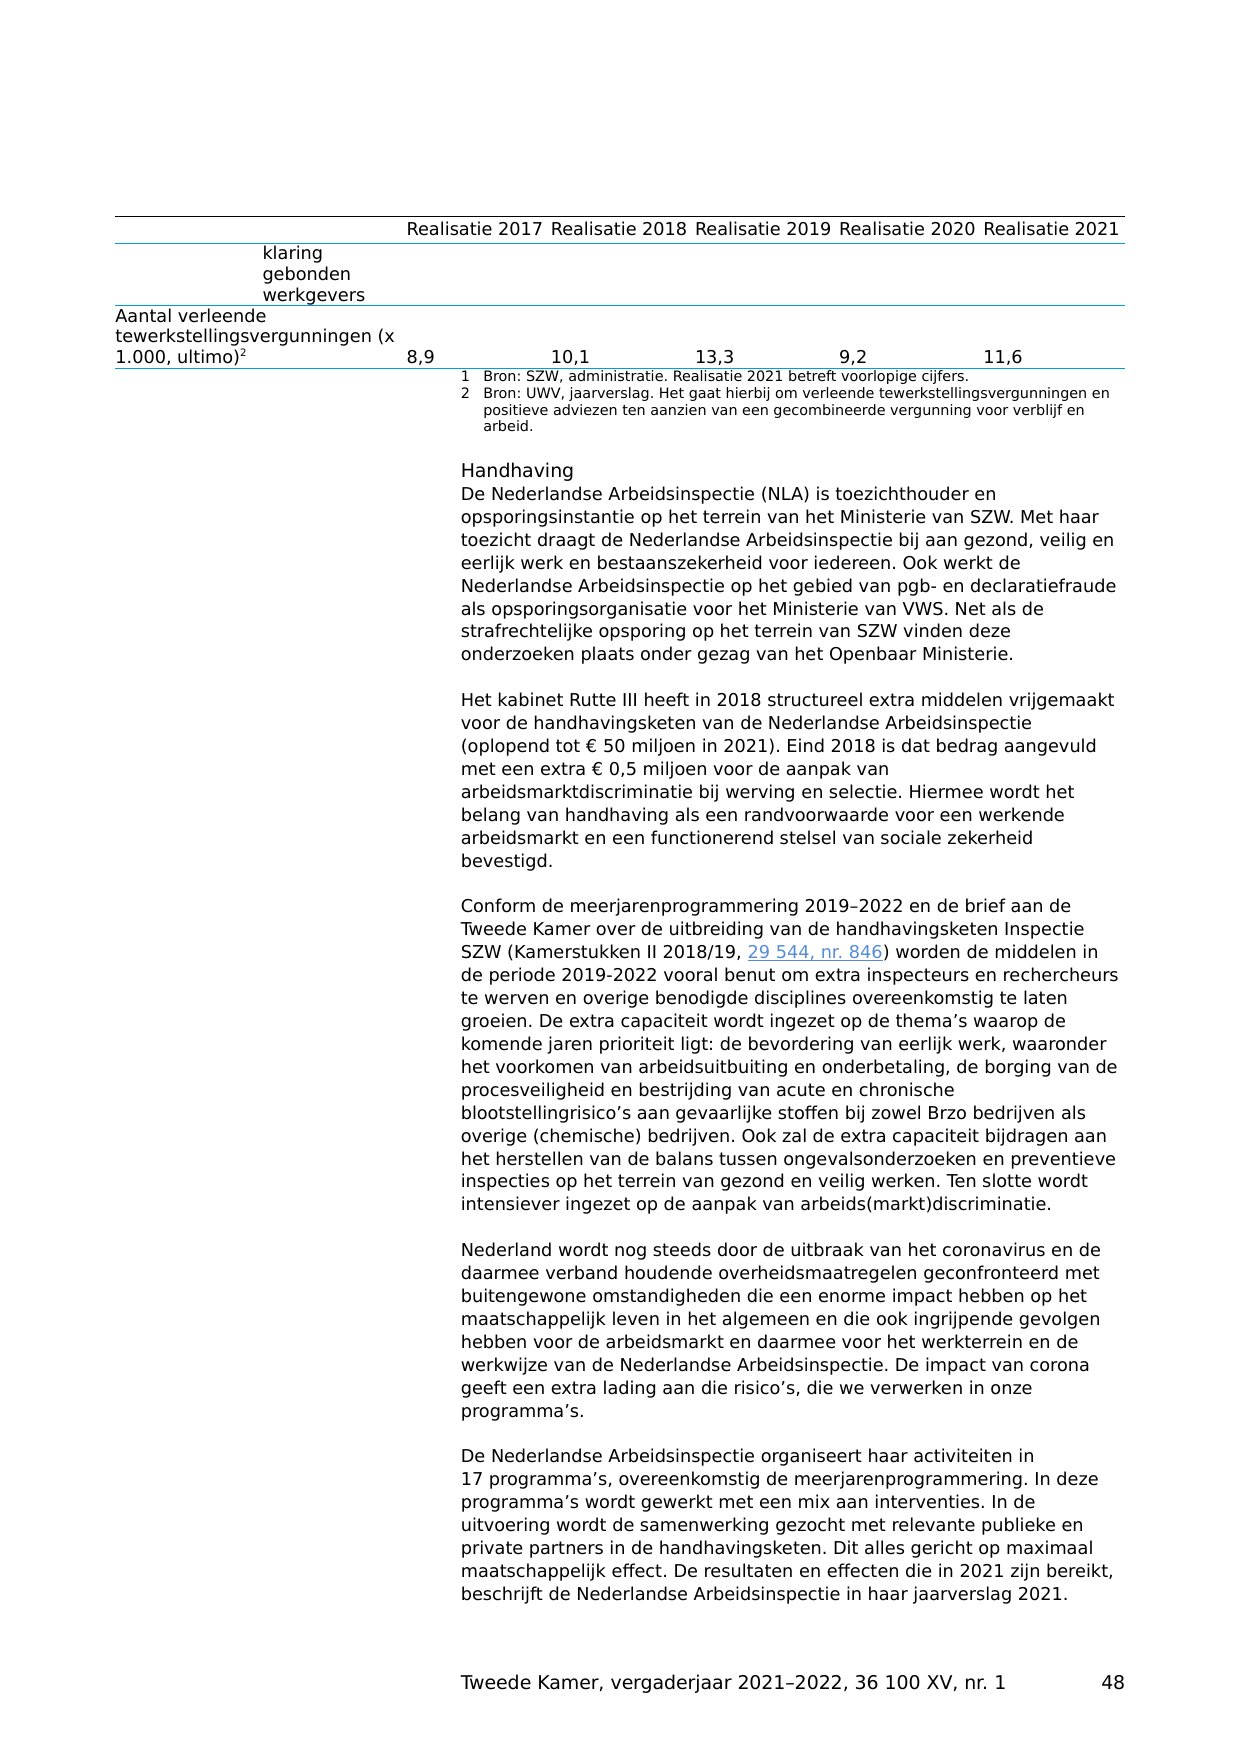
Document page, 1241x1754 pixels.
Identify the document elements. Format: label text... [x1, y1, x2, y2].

title Handhaving [461, 460, 1125, 482]
table_cell [115, 244, 259, 305]
list Bron: UWV, jaarverslag. Het gaat hierbij om verleende tewerkstellingsvergunningen en positieve adviezen ten aanzien van een gecombineerde vergunning voor verblijf en arbeid. [461, 385, 1125, 435]
table_cell [980, 244, 1125, 305]
table_cell 10,1 [548, 306, 692, 367]
table_header Tabel 17 Kerncijfers arbeidsverhoudingen en -voorwaarden [115, 191, 1125, 216]
text De Nederlandse Arbeidsinspectie (NLA) is toezichthouder en opsporingsinstantie op het terrein van het Ministerie van SZW. Met haar toezicht draagt de Nederlandse Arbeidsinspectie bij aan gezond, veilig en eerlijk werk en bestaanszekerheid voor iedereen. Ook werkt de Nederlandse Arbeidsinspectie op het gebied van pgb- en declaratiefraude als opsporingsorganisatie voor het Ministerie van VWS. Net als de strafrechtelijke opsporing op het terrein van SZW vinden deze onderzoeken plaats onder gezag van het Openbaar Ministerie. [461, 482, 1125, 665]
list Bron: SZW, administratie. Realisatie 2021 betreft voorlopige cijfers. [461, 369, 1125, 385]
table_cell [548, 244, 692, 305]
table_cell 9,2 [836, 306, 980, 367]
text Het kabinet Rutte III heeft in 2018 structureel extra middelen vrijgemaakt voor de handhavingsketen van de Nederlandse Arbeidsinspectie (oplopend tot € 50 miljoen in 2021). Eind 2018 is dat bedrag aangevuld met een extra € 0,5 miljoen voor de aanpak van arbeidsmarktdiscriminatie bij werving en selectie. Hiermee wordt het belang van handhaving als een randvoorwaarde voor een werkende arbeidsmarkt en een functionerend stelsel van sociale zekerheid bevestigd. [461, 688, 1125, 872]
table_cell Realisatie 2020 [836, 217, 980, 243]
text De Nederlandse Arbeidsinspectie organiseert haar activiteiten in 17 programma’s, overeenkomstig de meerjarenprogrammering. In deze programma’s wordt gewerkt met een mix aan interventies. In de uitvoering wordt de samenwerking gezocht met relevante publieke en private partners in de handhavingsketen. Dit alles gericht op maximaal maatschappelijk effect. De resultaten en effecten die in 2021 zijn bereikt, beschrijft de Nederlandse Arbeidsinspectie in haar jaarverslag 2021. [461, 1444, 1125, 1605]
table_cell 11,6 [980, 306, 1125, 367]
table_cell 13,3 [692, 306, 836, 367]
table_cell [115, 217, 403, 243]
table_cell klaring gebonden werkgevers [259, 244, 403, 305]
table_cell Realisatie 2017 [404, 217, 548, 243]
table_cell [404, 244, 548, 305]
text Nederland wordt nog steeds door de uitbraak van het coronavirus en de daarmee verband houdende overheidsmaatregelen geconfronteerd met buitengewone omstandigheden die een enorme impact hebben op het maatschappelijk leven in het algemeen en die ook ingrijpende gevolgen hebben voor de arbeidsmarkt en daarmee voor het werkterrein en de werkwijze van de Nederlandse Arbeidsinspectie. De impact van corona geeft een extra lading aan die risico’s, die we verwerken in onze programma’s. [461, 1238, 1125, 1422]
table_cell Realisatie 2021 [980, 217, 1125, 243]
table_cell 8,9 [404, 306, 548, 367]
text Conform de meerjarenprogrammering 2019–2022 en de brief aan de Tweede Kamer over de uitbreiding van de handhavingsketen Inspectie SZW (Kamerstukken II 2018/19, 29 544, nr. 846) worden de middelen in de periode 2019-2022 vooral benut om extra inspecteurs en rechercheurs te werven en overige benodigde disciplines overeenkomstig te laten groeien. De extra capaciteit wordt ingezet op de thema’s waarop de komende jaren prioriteit ligt: de bevordering van eerlijk werk, waaronder het voorkomen van arbeidsuitbuiting en onderbetaling, de borging van de procesveiligheid en bestrijding van acute en chronische blootstellingrisico’s aan gevaarlijke stoffen bij zowel Brzo bedrijven als overige (chemische) bedrijven. Ook zal de extra capaciteit bijdragen aan het herstellen van de balans tussen ongevalsonderzoeken en preventieve inspecties op het terrein van gezond en veilig werken. Ten slotte wordt intensiever ingezet op de aanpak van arbeids(markt)discriminatie. [461, 894, 1125, 1215]
table_cell Realisatie 2018 [548, 217, 692, 243]
table_cell [692, 244, 836, 305]
table_cell Realisatie 2019 [692, 217, 836, 243]
table_cell Aantal verleende tewerkstellingsvergunningen (x 1.000, ultimo)2 [115, 306, 403, 367]
table_cell [836, 244, 980, 305]
